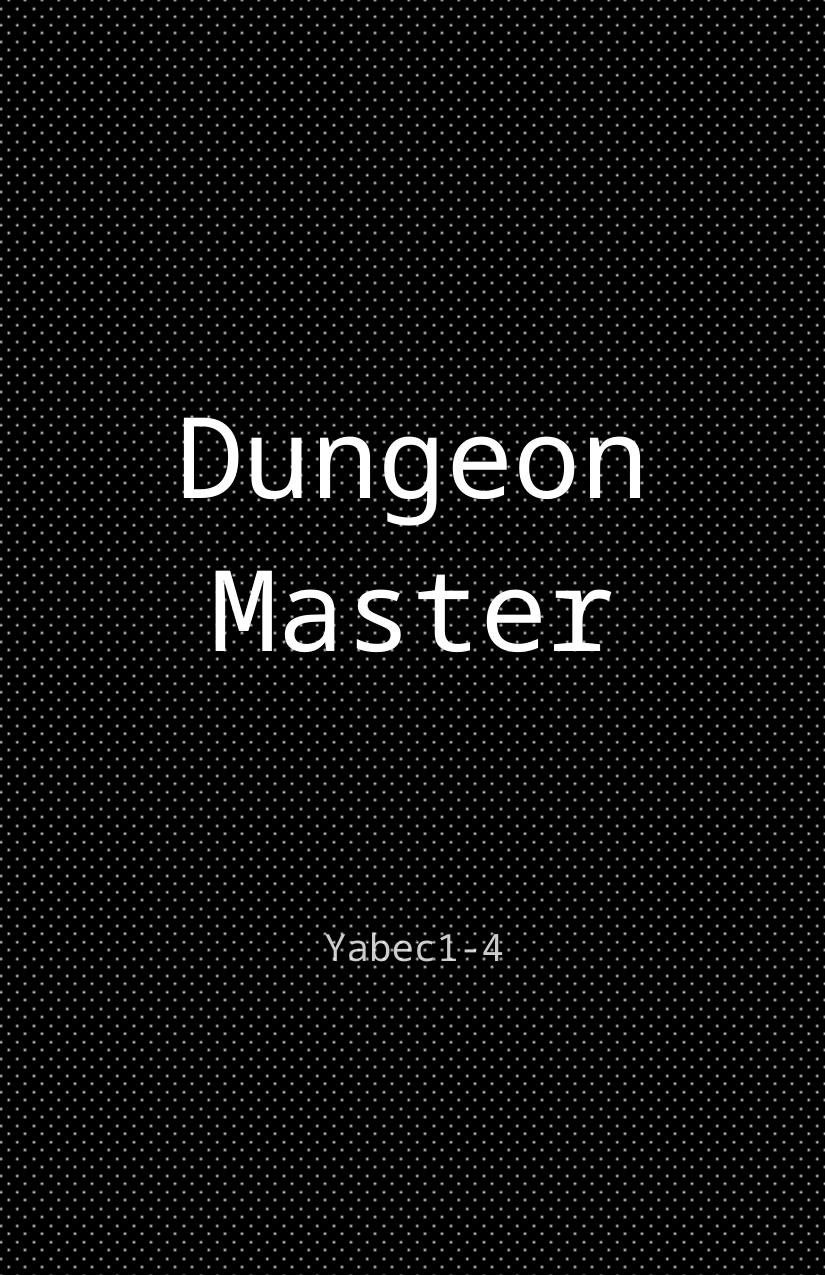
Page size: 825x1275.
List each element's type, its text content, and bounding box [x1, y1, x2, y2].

picture [0, 0, 825, 1275]
subtitle Dungeon Master [3, 303, 822, 759]
